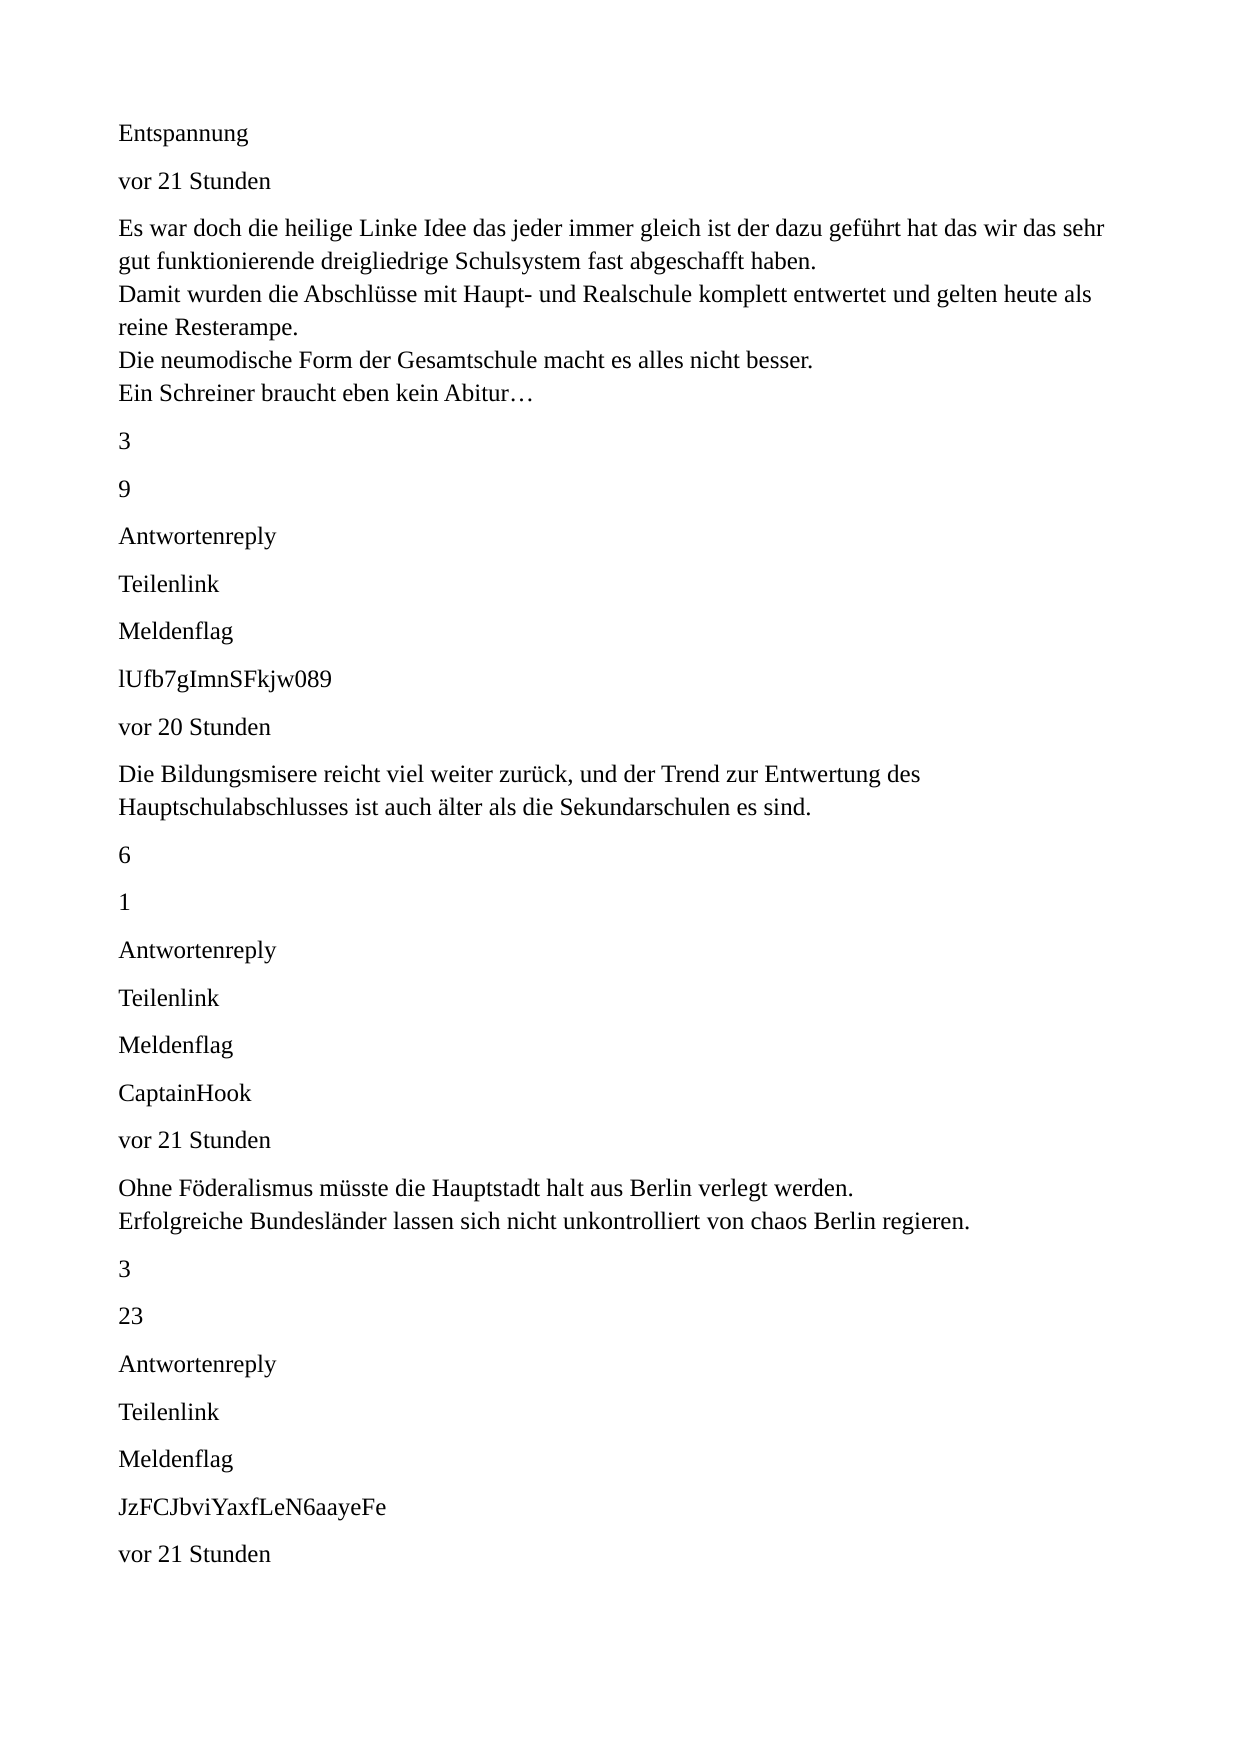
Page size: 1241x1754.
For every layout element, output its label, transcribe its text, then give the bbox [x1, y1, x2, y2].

text Ohne Föderalismus müsste die Hauptstadt halt aus Berlin verlegt werden. Erfolgreiche Bundesländer lassen sich nicht unkontrolliert von chaos Berlin regieren. [118, 1173, 1122, 1235]
text lUfb7gImnSFkjw089 [118, 664, 1122, 693]
text Teilenlink [118, 569, 1122, 598]
text Meldenflag [118, 616, 1122, 645]
text 3 [118, 426, 1122, 455]
text 1 [118, 887, 1122, 916]
text Antwortenreply [118, 1349, 1122, 1378]
text CaptainHook [118, 1078, 1122, 1107]
text Teilenlink [118, 1397, 1122, 1425]
text vor 21 Stunden [118, 166, 1122, 194]
text Antwortenreply [118, 521, 1122, 550]
text 3 [118, 1254, 1122, 1282]
text 9 [118, 474, 1122, 502]
text Meldenflag [118, 1030, 1122, 1059]
text JzFCJbviYaxfLeN6aayeFe [118, 1492, 1122, 1521]
text Antwortenreply [118, 935, 1122, 964]
text Meldenflag [118, 1444, 1122, 1473]
text vor 21 Stunden [118, 1126, 1122, 1154]
text Es war doch die heilige Linke Idee das jeder immer gleich ist der dazu geführt hat das wir das sehr gut funktionierende dreigliedrige Schulsystem fast abgeschafft haben. Damit wurden die Abschlüsse mit Haupt- und Realschule komplett entwertet und gelten heute als reine Resterampe. Die neumodische Form der Gesamtschule macht es alles nicht besser. Ein Schreiner braucht eben kein Abitur… [118, 213, 1122, 407]
text vor 21 Stunden [118, 1539, 1122, 1568]
text Teilenlink [118, 983, 1122, 1011]
text 23 [118, 1301, 1122, 1330]
text 6 [118, 840, 1122, 869]
text vor 20 Stunden [118, 712, 1122, 740]
text Die Bildungsmisere reicht viel weiter zurück, und der Trend zur Entwertung des Hauptschulabschlusses ist auch älter als die Sekundarschulen es sind. [118, 759, 1122, 821]
text Entspannung [118, 118, 1122, 147]
